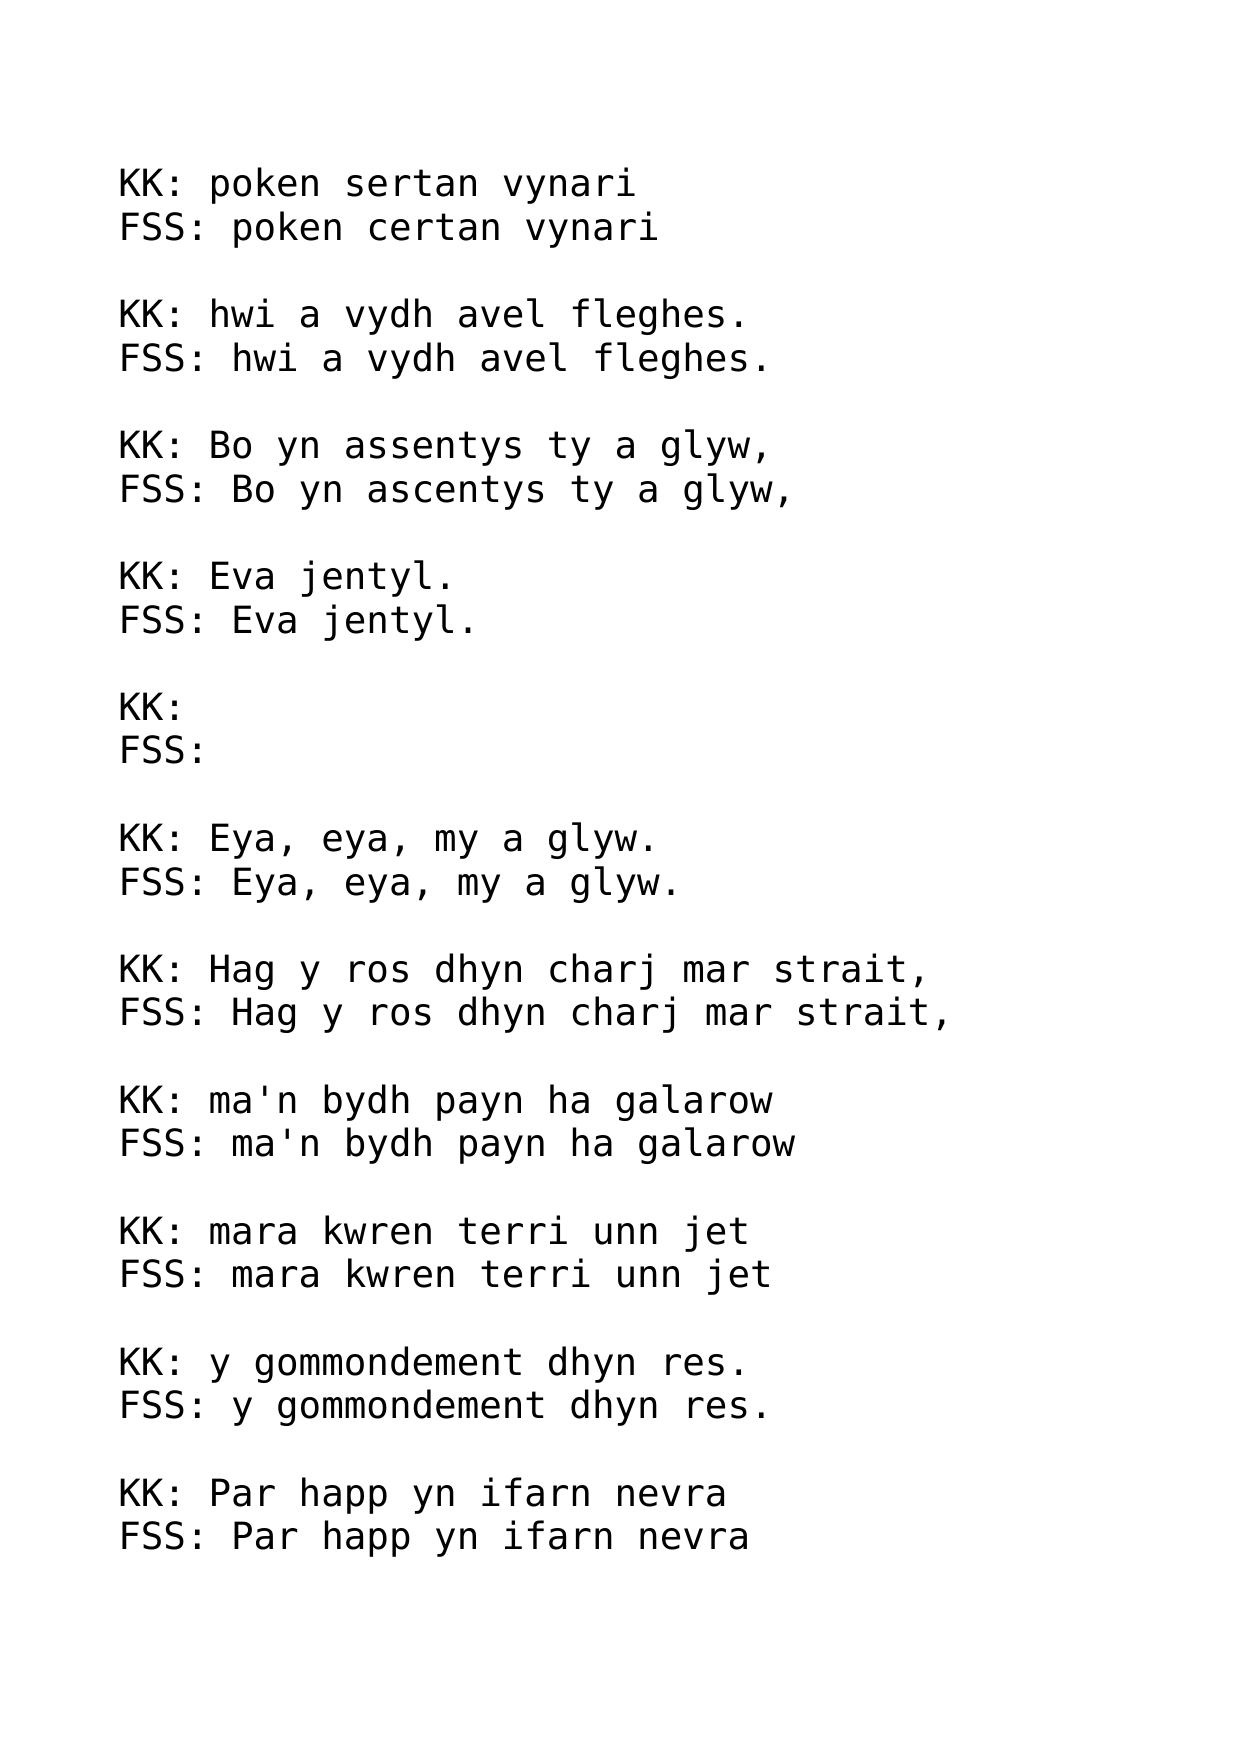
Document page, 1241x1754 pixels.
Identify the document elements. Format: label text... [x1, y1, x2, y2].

text FSS: Eya, eya, my a glyw. [118, 860, 1122, 904]
text FSS: Eva jentyl. [118, 598, 1122, 642]
text KK: [118, 686, 1122, 729]
text KK: Eya, eya, my a glyw. [118, 816, 1122, 860]
text KK: y gommondement dhyn res. [118, 1340, 1122, 1384]
text KK: ma'n bydh payn ha galarow [118, 1078, 1122, 1122]
text KK: poken sertan vynari [118, 162, 1122, 205]
text KK: mara kwren terri unn jet [118, 1209, 1122, 1253]
text KK: Hag y ros dhyn charj mar strait, [118, 947, 1122, 991]
text KK: Par happ yn ifarn nevra [118, 1471, 1122, 1515]
text KK: Bo yn assentys ty a glyw, [118, 424, 1122, 467]
text FSS: mara kwren terri unn jet [118, 1253, 1122, 1297]
text KK: Eva jentyl. [118, 554, 1122, 598]
text FSS: Par happ yn ifarn nevra [118, 1515, 1122, 1558]
text KK: hwi a vydh avel fleghes. [118, 293, 1122, 336]
text FSS: y gommondement dhyn res. [118, 1384, 1122, 1427]
text FSS: Bo yn ascentys ty a glyw, [118, 467, 1122, 511]
text FSS: [118, 729, 1122, 773]
text FSS: hwi a vydh avel fleghes. [118, 336, 1122, 380]
text FSS: Hag y ros dhyn charj mar strait, [118, 991, 1122, 1035]
text FSS: poken certan vynari [118, 205, 1122, 249]
text FSS: ma'n bydh payn ha galarow [118, 1122, 1122, 1166]
